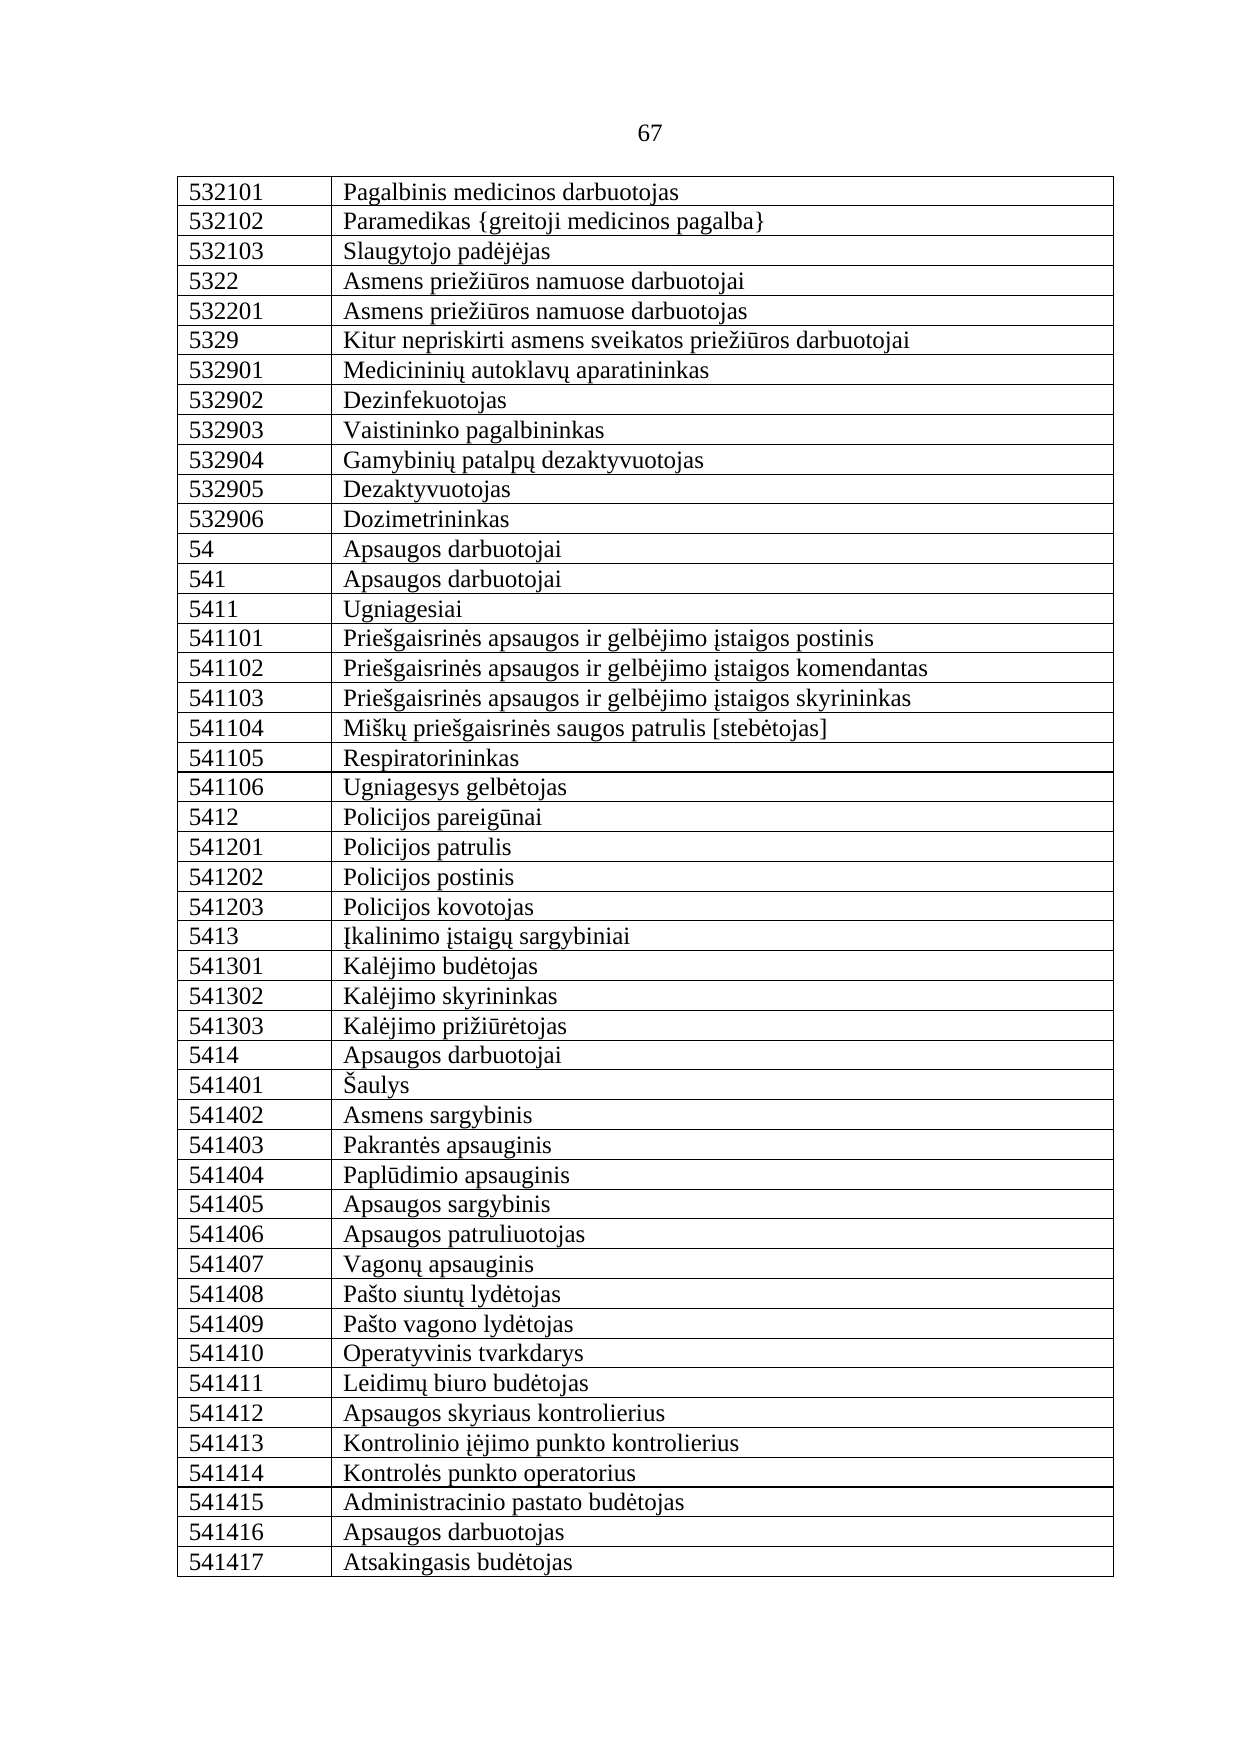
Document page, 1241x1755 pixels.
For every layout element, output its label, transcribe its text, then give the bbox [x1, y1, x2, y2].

table_cell 532905 [178, 475, 331, 503]
table_cell 541411 [178, 1368, 331, 1397]
table_cell 541412 [178, 1398, 331, 1427]
table_cell [1114, 1486, 1119, 1516]
table_cell [1114, 831, 1119, 861]
table_cell 54 [178, 534, 331, 563]
table_cell 541405 [178, 1190, 331, 1218]
table_cell [1114, 652, 1119, 682]
table_cell Respiratorininkas [332, 743, 1113, 771]
table_cell 541 [178, 564, 331, 593]
table_cell 541401 [178, 1070, 331, 1099]
table_cell 541414 [178, 1458, 331, 1486]
table_cell Apsaugos darbuotojai [332, 564, 1113, 593]
table_cell [1114, 176, 1119, 205]
table_cell [1114, 593, 1119, 622]
table_cell [1114, 1248, 1119, 1278]
table_cell [1114, 384, 1119, 414]
table_cell [1114, 1040, 1119, 1069]
table_cell Paramedikas {greitoji medicinos pagalba} [332, 206, 1113, 235]
table_cell Ugniagesiai [332, 594, 1113, 622]
table_cell Priešgaisrinės apsaugos ir gelbėjimo įstaigos skyrininkas [332, 683, 1113, 712]
table_cell 532906 [178, 504, 331, 533]
table_cell [1114, 1427, 1119, 1457]
table_cell Įkalinimo įstaigų sargybiniai [332, 921, 1113, 950]
table_cell Kalėjimo prižiūrėtojas [332, 1011, 1113, 1039]
table_cell 5411 [178, 594, 331, 622]
table_cell 5412 [178, 802, 331, 831]
table_cell 541104 [178, 713, 331, 742]
table_cell Apsaugos skyriaus kontrolierius [332, 1398, 1113, 1427]
table_cell 532103 [178, 236, 331, 265]
table_cell Policijos pareigūnai [332, 802, 1113, 831]
table_cell Kontrolės punkto operatorius [332, 1458, 1113, 1486]
table_cell 541106 [178, 773, 331, 801]
table_cell Leidimų biuro budėtojas [332, 1368, 1113, 1397]
table_cell [1114, 1099, 1119, 1129]
table_cell Kontrolinio įėjimo punkto kontrolierius [332, 1428, 1113, 1457]
table_cell [1114, 1159, 1119, 1188]
table_cell Dozimetrininkas [332, 504, 1113, 533]
table_cell Policijos patrulis [332, 832, 1113, 861]
table_cell Gamybinių patalpų dezaktyvuotojas [332, 445, 1113, 473]
table_cell [1114, 742, 1119, 771]
table_cell Policijos postinis [332, 862, 1113, 891]
table_cell Medicininių autoklavų aparatininkas [332, 355, 1113, 384]
table_cell Asmens priežiūros namuose darbuotojas [332, 296, 1113, 324]
table_cell [1114, 801, 1119, 831]
table_cell 541203 [178, 892, 331, 920]
table_cell [1114, 205, 1119, 235]
table_cell [1114, 1546, 1119, 1576]
table_cell Dezaktyvuotojas [332, 475, 1113, 503]
table_cell 532102 [178, 206, 331, 235]
table_cell Operatyvinis tvarkdarys [332, 1339, 1113, 1367]
table_cell 541103 [178, 683, 331, 712]
table_cell Kalėjimo budėtojas [332, 951, 1113, 980]
table_cell 541417 [178, 1547, 331, 1576]
table_cell 541416 [178, 1517, 331, 1546]
table_cell Pašto vagono lydėtojas [332, 1309, 1113, 1337]
table_cell [1114, 861, 1119, 891]
table_cell [1114, 1189, 1119, 1218]
table_cell [1114, 325, 1119, 354]
table_cell [1114, 1367, 1119, 1397]
table_cell [1114, 682, 1119, 712]
table_cell [1114, 563, 1119, 593]
table_cell 541402 [178, 1100, 331, 1129]
table_cell [1114, 503, 1119, 533]
table_cell 541410 [178, 1339, 331, 1367]
table_cell [1114, 265, 1119, 295]
table_cell Vaistininko pagalbininkas [332, 415, 1113, 444]
table_cell [1114, 1338, 1119, 1367]
table_cell 541408 [178, 1279, 331, 1308]
table_cell 5413 [178, 921, 331, 950]
table_cell [1114, 474, 1119, 503]
table_cell 541403 [178, 1130, 331, 1159]
table_cell 541407 [178, 1249, 331, 1278]
table_cell [1114, 533, 1119, 563]
table_cell 532902 [178, 385, 331, 414]
table_cell [1114, 1069, 1119, 1099]
table_cell 532903 [178, 415, 331, 444]
table_cell 532901 [178, 355, 331, 384]
table_cell Atsakingasis budėtojas [332, 1547, 1113, 1576]
table_cell [1114, 354, 1119, 384]
table_cell [1114, 1308, 1119, 1337]
table_cell 541101 [178, 624, 331, 652]
table_cell 532201 [178, 296, 331, 324]
table_cell Policijos kovotojas [332, 892, 1113, 920]
table_cell 5329 [178, 326, 331, 354]
table_cell 541409 [178, 1309, 331, 1337]
table_cell 532904 [178, 445, 331, 473]
table_cell [1114, 950, 1119, 980]
table_cell [1114, 1010, 1119, 1039]
table_cell Apsaugos patruliuotojas [332, 1219, 1113, 1248]
table_cell [1114, 414, 1119, 444]
table_cell Slaugytojo padėjėjas [332, 236, 1113, 265]
table_cell 541202 [178, 862, 331, 891]
table_cell Kalėjimo skyrininkas [332, 981, 1113, 1010]
table_cell 532101 [178, 177, 331, 205]
table_cell 541301 [178, 951, 331, 980]
table_cell [1114, 235, 1119, 265]
table_cell [1114, 1278, 1119, 1308]
table_cell [1114, 623, 1119, 652]
table_cell 541413 [178, 1428, 331, 1457]
table_cell Asmens priežiūros namuose darbuotojai [332, 266, 1113, 295]
table_cell Šaulys [332, 1070, 1113, 1099]
table_cell 541404 [178, 1160, 331, 1188]
table_cell Paplūdimio apsauginis [332, 1160, 1113, 1188]
table_cell [1114, 1516, 1119, 1546]
table_cell [1114, 1218, 1119, 1248]
table_cell Ugniagesys gelbėtojas [332, 773, 1113, 801]
table_cell [1114, 980, 1119, 1010]
table_cell 541415 [178, 1488, 331, 1516]
table_cell 541105 [178, 743, 331, 771]
table_cell Apsaugos sargybinis [332, 1190, 1113, 1218]
table_cell 5322 [178, 266, 331, 295]
table_cell 541303 [178, 1011, 331, 1039]
table_cell [1114, 295, 1119, 324]
table_cell 541406 [178, 1219, 331, 1248]
table_cell Apsaugos darbuotojas [332, 1517, 1113, 1546]
table_cell [1114, 891, 1119, 920]
table_cell 541302 [178, 981, 331, 1010]
table_cell Pašto siuntų lydėtojas [332, 1279, 1113, 1308]
table_cell 541102 [178, 653, 331, 682]
table_cell Administracinio pastato budėtojas [332, 1488, 1113, 1516]
table_cell 5414 [178, 1041, 331, 1069]
table_cell Kitur nepriskirti asmens sveikatos priežiūros darbuotojai [332, 326, 1113, 354]
table_cell Priešgaisrinės apsaugos ir gelbėjimo įstaigos postinis [332, 624, 1113, 652]
table_cell 541201 [178, 832, 331, 861]
table_cell Apsaugos darbuotojai [332, 1041, 1113, 1069]
table_cell Pagalbinis medicinos darbuotojas [332, 177, 1113, 205]
table_cell Pakrantės apsauginis [332, 1130, 1113, 1159]
table_cell Priešgaisrinės apsaugos ir gelbėjimo įstaigos komendantas [332, 653, 1113, 682]
table_cell [1114, 444, 1119, 473]
table_cell [1114, 1457, 1119, 1486]
table_cell [1114, 771, 1119, 801]
table_cell [1114, 1129, 1119, 1159]
table_cell [1114, 712, 1119, 742]
table_cell Asmens sargybinis [332, 1100, 1113, 1129]
table_cell Dezinfekuotojas [332, 385, 1113, 414]
table_cell [1114, 1397, 1119, 1427]
table_cell Miškų priešgaisrinės saugos patrulis [stebėtojas] [332, 713, 1113, 742]
table_cell Vagonų apsauginis [332, 1249, 1113, 1278]
table_cell Apsaugos darbuotojai [332, 534, 1113, 563]
table_cell [1114, 920, 1119, 950]
